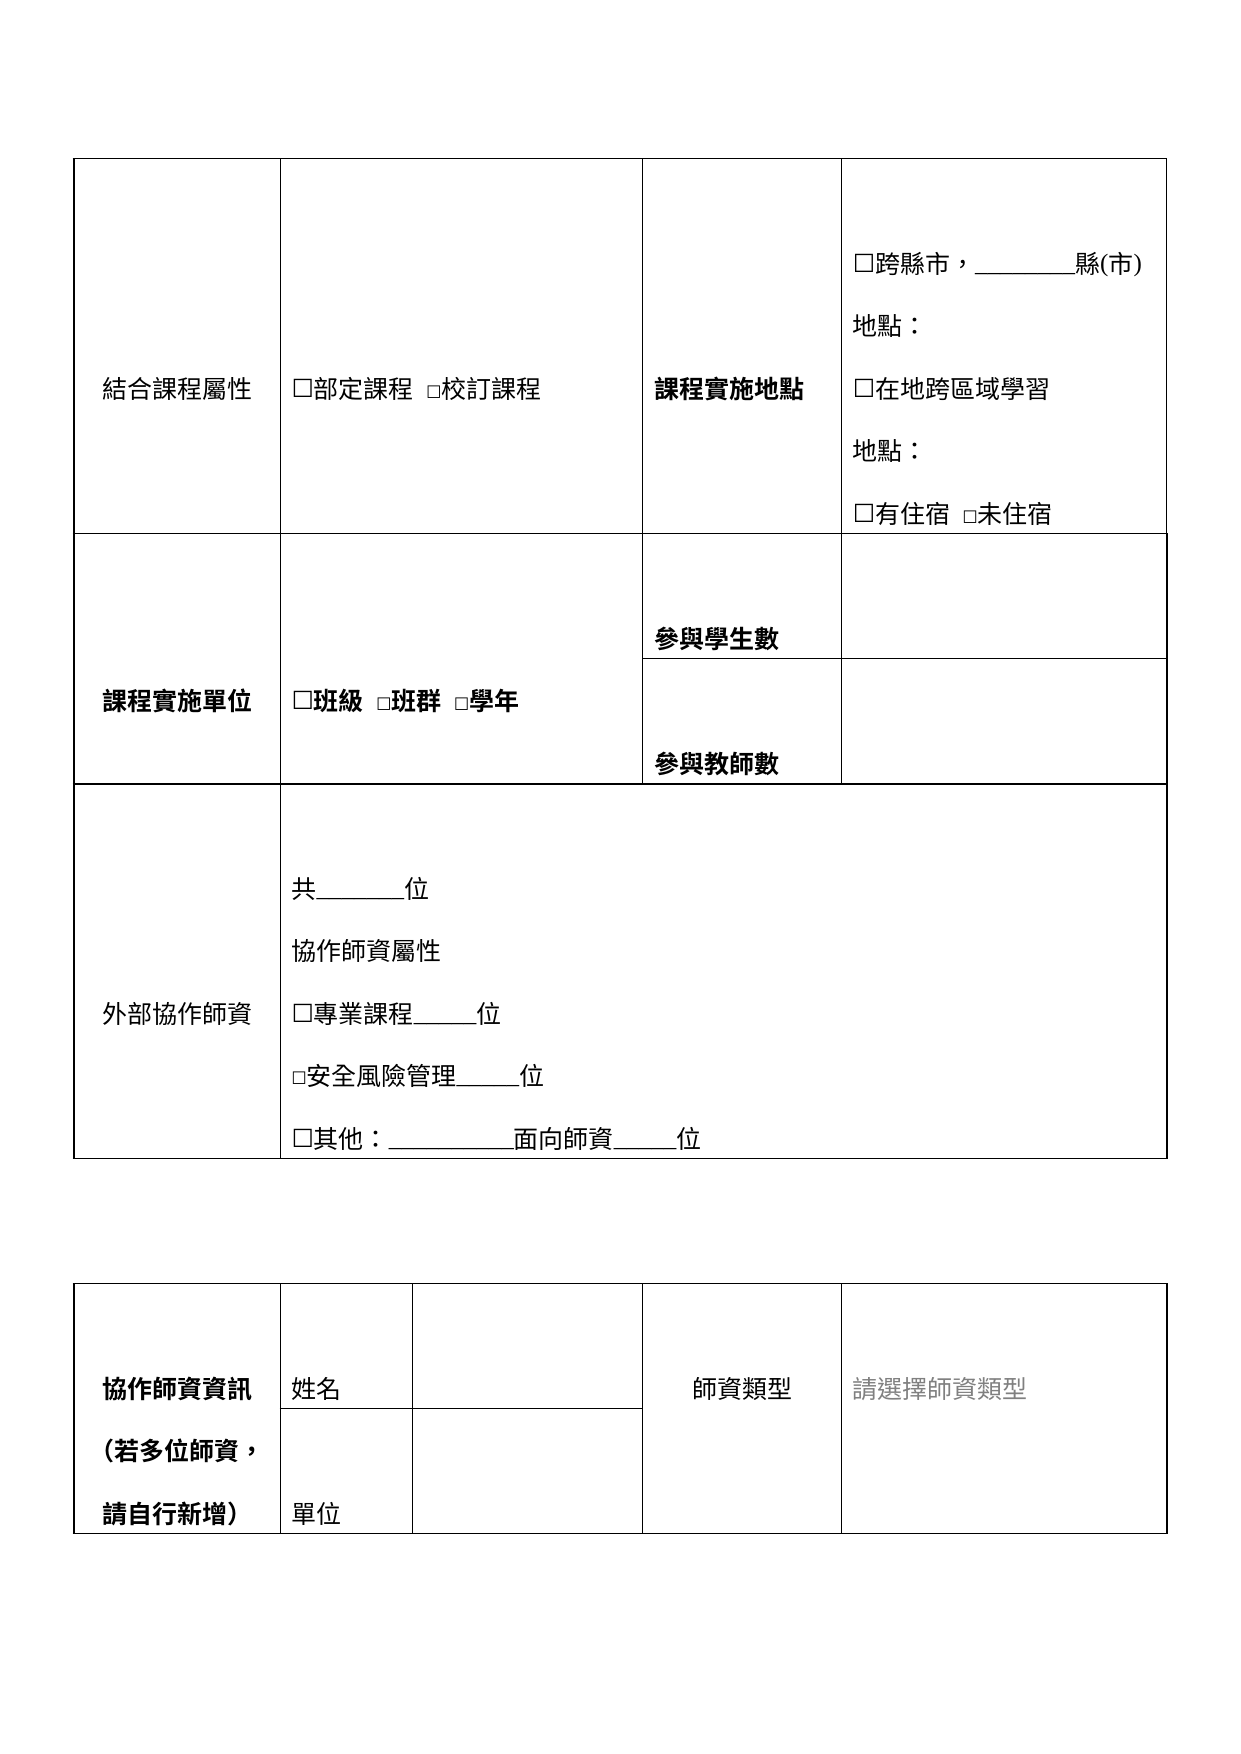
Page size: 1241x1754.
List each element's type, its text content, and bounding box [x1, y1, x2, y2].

table_header 協作師資資訊 （若多位師資，請自行新增） [75, 1284, 280, 1533]
table_cell 參與教師數 [643, 659, 841, 783]
table_cell [842, 534, 1166, 658]
table_header 姓名 [281, 1284, 412, 1408]
table_cell 外部協作師資 [75, 785, 280, 1158]
table_cell 單位 [281, 1409, 412, 1533]
table_header 請選擇師資類型 [842, 1284, 1166, 1533]
table_cell ☐部定課程 ☐校訂課程 [281, 159, 642, 533]
table_cell 課程實施單位 [75, 534, 280, 783]
table_cell [842, 659, 1166, 783]
table_cell [413, 1409, 642, 1533]
table_cell 課程實施地點 [643, 159, 841, 533]
table_cell 參與學生數 [643, 534, 841, 658]
table_cell 結合課程屬性 [75, 159, 280, 533]
table_cell ☐跨縣市，________縣(市) 地點： ☐在地跨區域學習 地點： ☐有住宿 ☐未住宿 [842, 159, 1166, 533]
table_cell ☐班級 ☐班群 ☐學年 [281, 534, 642, 783]
table_header 師資類型 [643, 1284, 841, 1533]
table_header [413, 1284, 642, 1408]
table_cell 共_______位 協作師資屬性 ☐專業課程_____位 ☐安全風險管理_____位 ☐其他：__________面向師資_____位 [281, 785, 1166, 1158]
